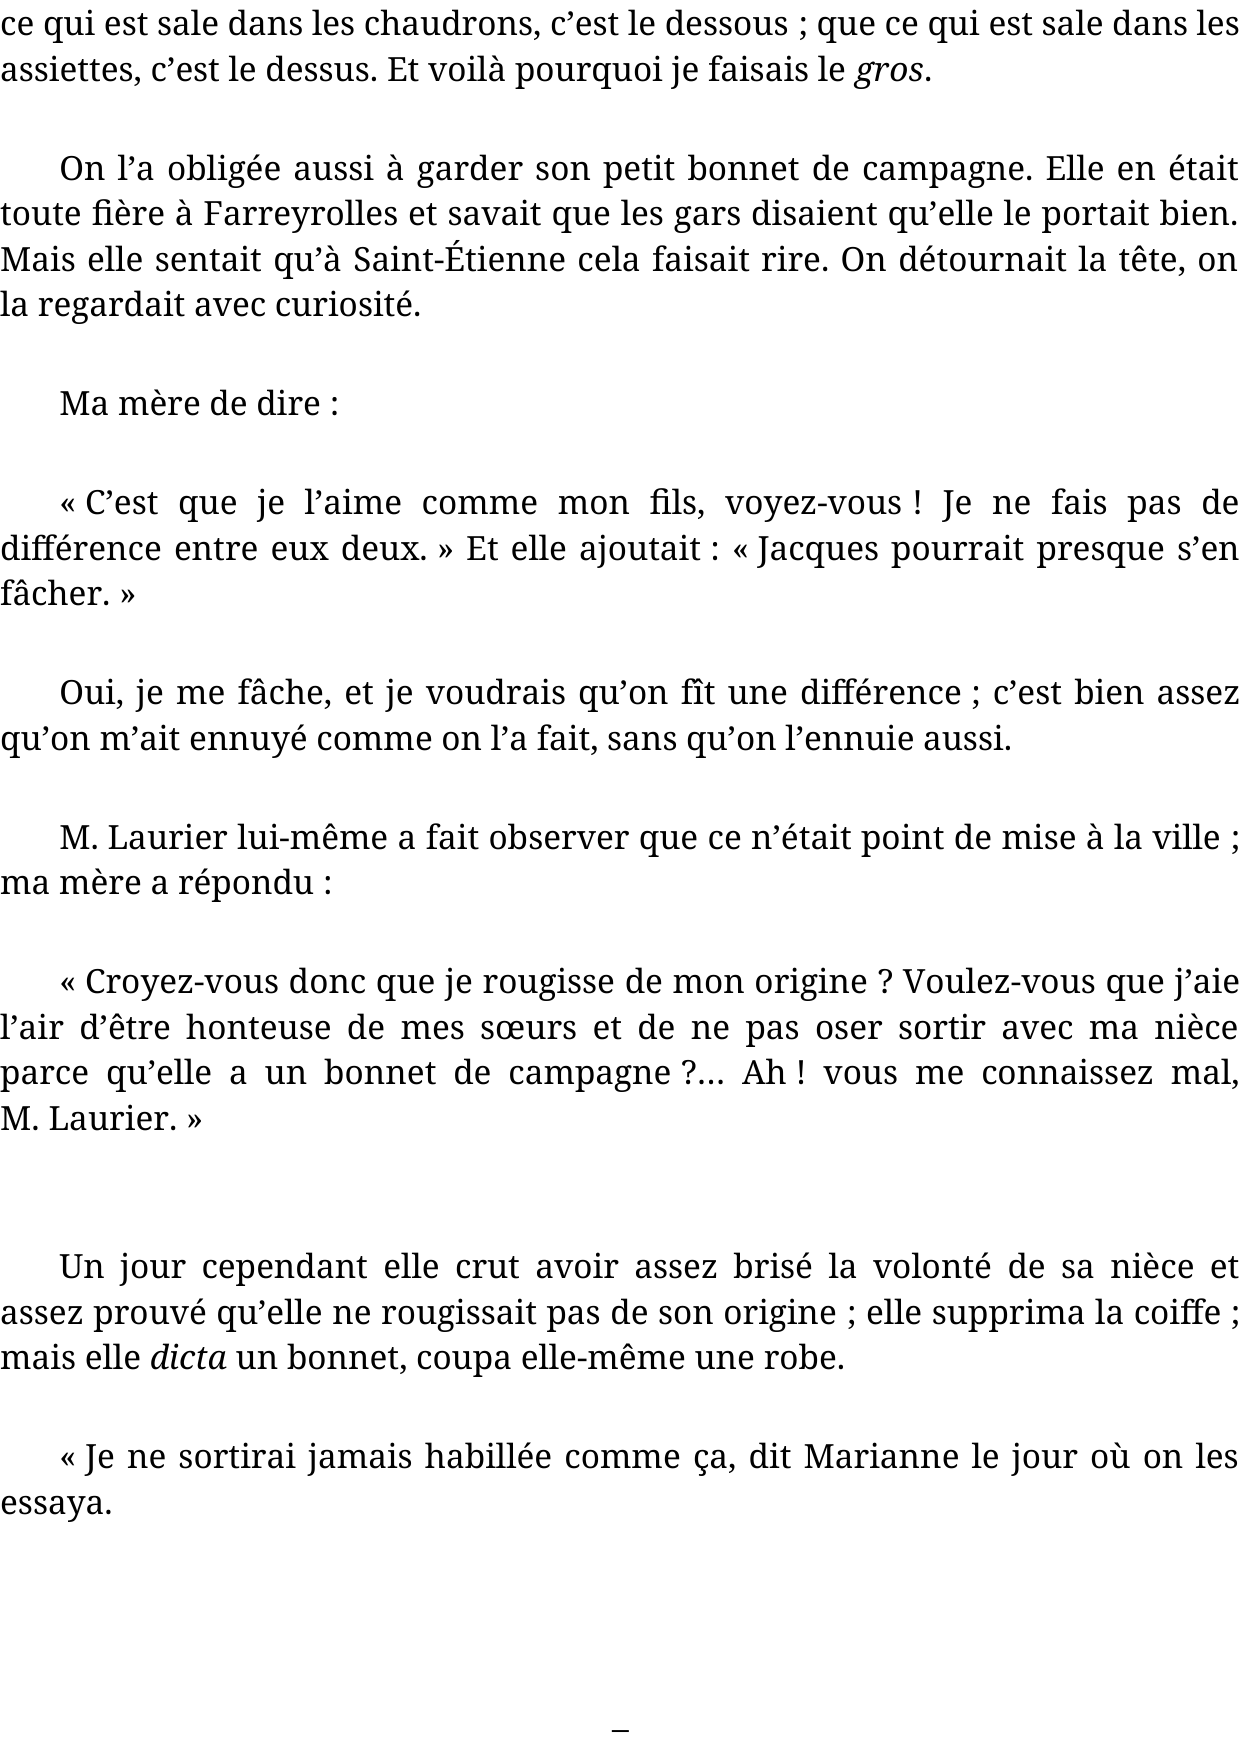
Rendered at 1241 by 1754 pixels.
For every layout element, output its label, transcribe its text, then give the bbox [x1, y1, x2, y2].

text M. Laurier lui-même a fait observer que ce n’était point de mise à la ville ; ma mère a répondu : [0, 814, 1240, 904]
text Oui, je me fâche, et je voudrais qu’on fît une différence ; c’est bien assez qu’on m’ait ennuyé comme on l’a fait, sans qu’on l’ennuie aussi. [0, 669, 1240, 760]
text ce qui est sale dans les chaudrons, c’est le dessous ; que ce qui est sale dans les assiettes, c’est le dessus. Et voilà pourquoi je faisais le gros. [0, 0, 1240, 91]
text Un jour cependant elle crut avoir assez brisé la volonté de sa nièce et assez prouvé qu’elle ne rougissait pas de son origine ; elle supprima la coiffe ; mais elle dicta un bonnet, coupa elle-même une robe. [0, 1243, 1240, 1379]
text Ma mère de dire : [0, 380, 1240, 425]
text On l’a obligée aussi à garder son petit bonnet de campagne. Elle en était toute fière à Farreyrolles et savait que les gars disaient qu’elle le portait bien. Mais elle sentait qu’à Saint-Étienne cela faisait rire. On détournait la tête, on la regardait avec curiosité. [0, 144, 1240, 326]
text « Je ne sortirai jamais habillée comme ça, dit Marianne le jour où on les essaya. [0, 1433, 1240, 1524]
text « C’est que je l’aime comme mon fils, voyez-vous ! Je ne fais pas de différence entre eux deux. » Et elle ajoutait : « Jacques pourrait presque s’en fâcher. » [0, 479, 1240, 615]
text « Croyez-vous donc que je rougisse de mon origine ? Voulez-vous que j’aie l’air d’être honteuse de mes sœurs et de ne pas oser sortir avec ma nièce parce qu’elle a un bonnet de campagne ?… Ah ! vous me connaissez mal, M. Laurier. » [0, 958, 1240, 1140]
